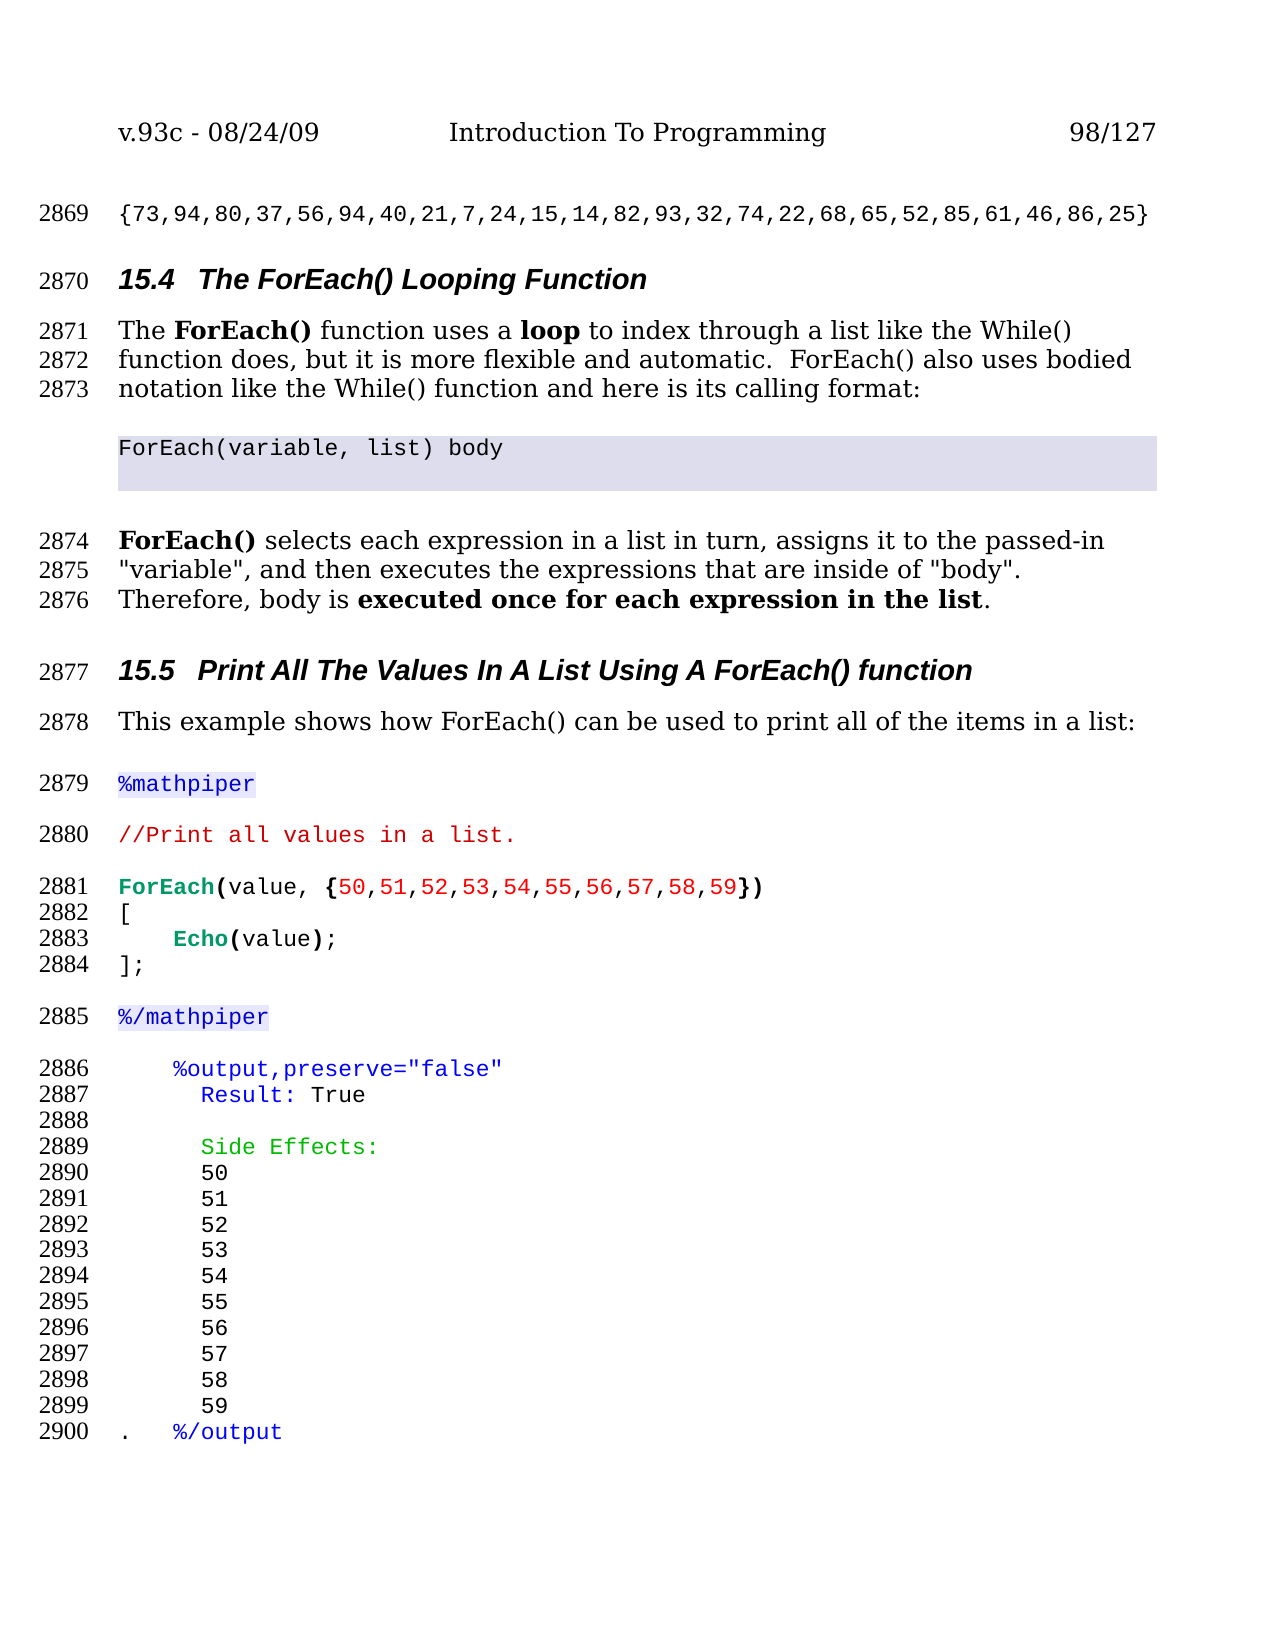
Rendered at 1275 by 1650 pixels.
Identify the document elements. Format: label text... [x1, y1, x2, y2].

text ]; [118, 953, 1157, 979]
text 51 [118, 1187, 1157, 1213]
text 53 [118, 1239, 1157, 1265]
text Echo(value); [118, 928, 1157, 953]
text %output,preserve="false" [118, 1057, 1157, 1083]
text 57 [118, 1343, 1157, 1368]
text 55 [118, 1291, 1157, 1317]
text Side Effects: [118, 1135, 1157, 1161]
subtitle The ForEach() Looping Function [118, 262, 1157, 295]
text 52 [118, 1213, 1157, 1239]
text The ForEach() function uses a loop to index through a list like the While() function does, but it is more flexible and automatic. ForEach() also uses bodied notation like the While() function and here is its calling format: [118, 316, 1157, 404]
text %mathpiper [118, 772, 1157, 798]
text ForEach() selects each expression in a list in turn, assigns it to the passed-in "variable", and then executes the expressions that are inside of "body". Therefore, body is executed once for each expression in the list. [118, 526, 1157, 614]
text 54 [118, 1265, 1157, 1291]
text %/mathpiper [118, 1005, 1157, 1031]
text 56 [118, 1317, 1157, 1343]
table_header ForEach(variable, list) body [118, 436, 1157, 491]
text Result: True [118, 1083, 1157, 1109]
subtitle Print All The Values In A List Using A ForEach() function [118, 653, 1157, 687]
text //Print all values in a list. [118, 824, 1157, 850]
text [ [118, 902, 1157, 928]
text 59 [118, 1394, 1157, 1420]
text 50 [118, 1161, 1157, 1187]
text 58 [118, 1368, 1157, 1394]
text This example shows how ForEach() can be used to print all of the items in a list: [118, 708, 1157, 737]
text . %/output [118, 1420, 1157, 1446]
text {73,94,80,37,56,94,40,21,7,24,15,14,82,93,32,74,22,68,65,52,85,61,46,86,25} [118, 203, 1157, 229]
text ForEach(value, {50,51,52,53,54,55,56,57,58,59}) [118, 876, 1157, 902]
